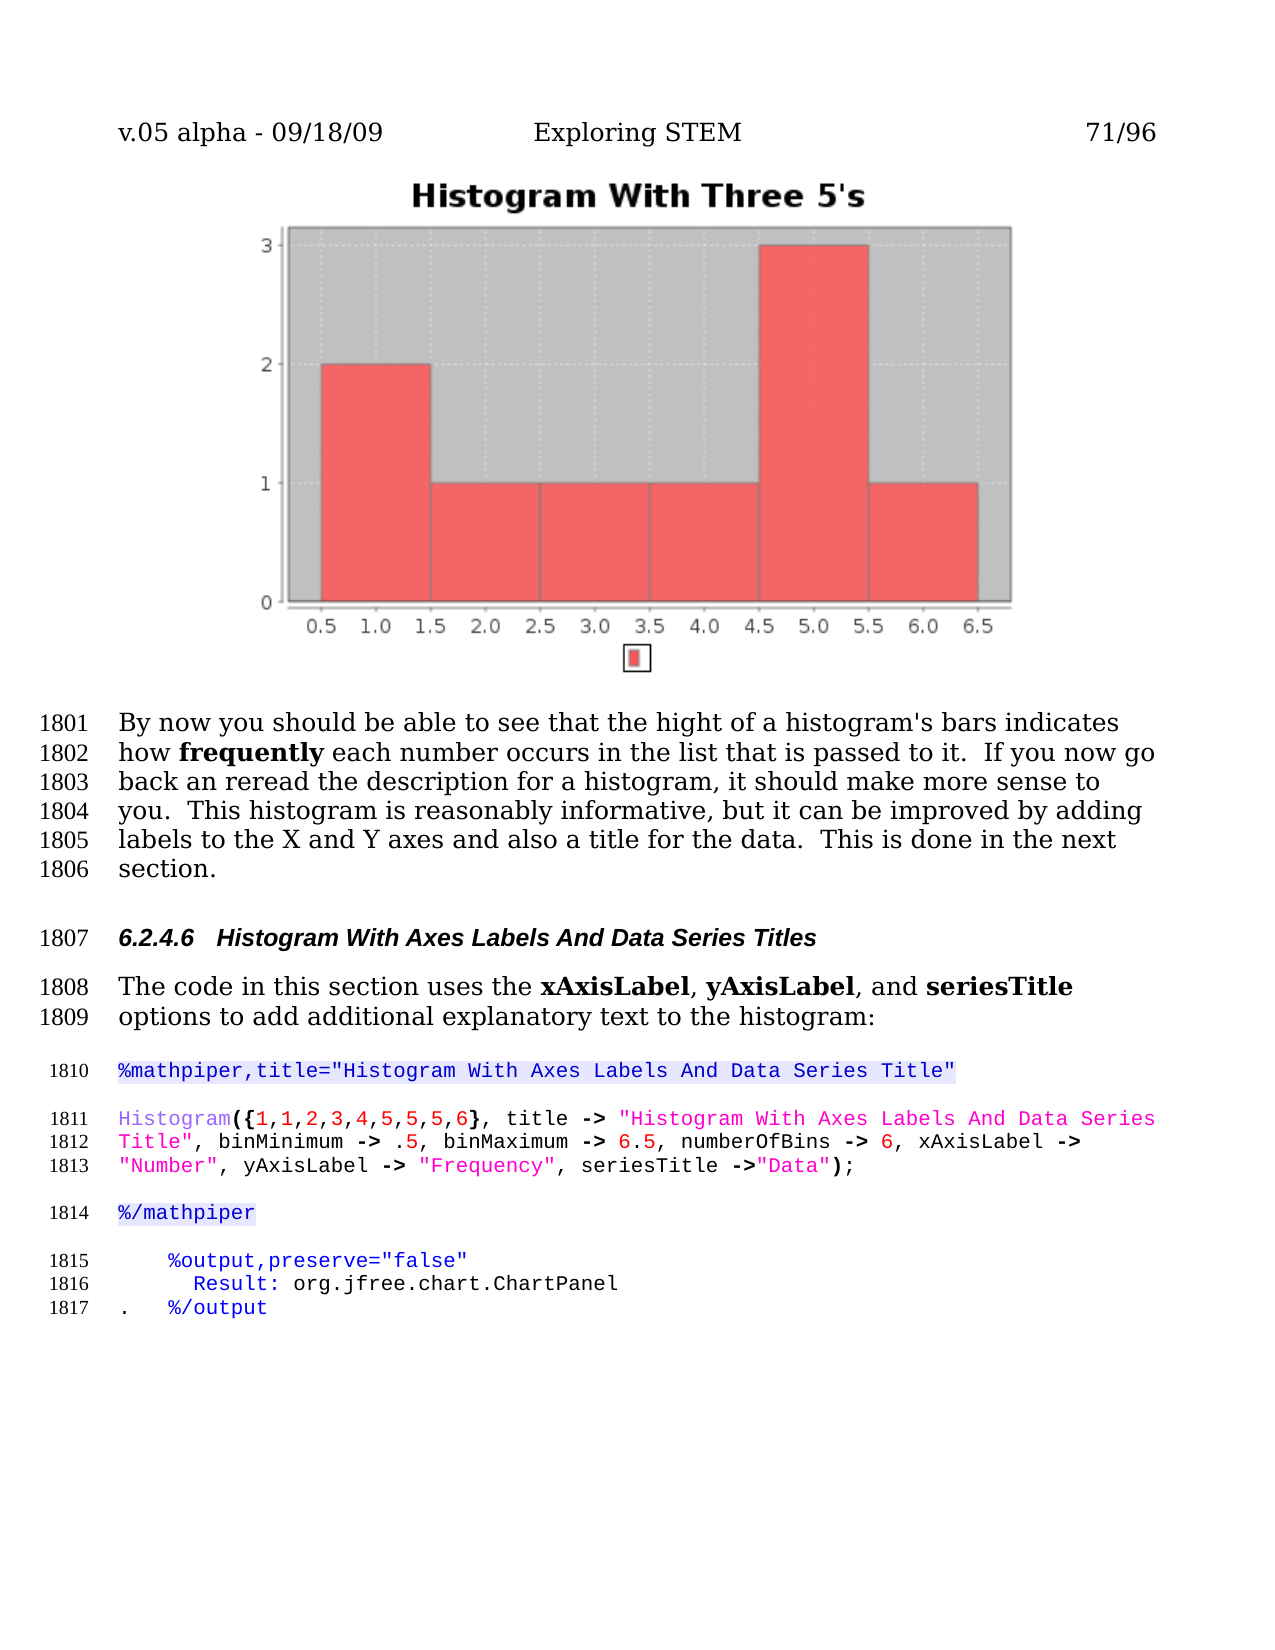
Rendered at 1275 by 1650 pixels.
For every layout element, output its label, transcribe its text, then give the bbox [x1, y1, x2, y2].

text . %/output [118, 1297, 1157, 1321]
text Histogram({1,1,2,3,4,5,5,5,6}, title -> "Histogram With Axes Labels And Data Series Title", binMinimum -> .5, binMaximum -> 6.5, numberOfBins -> 6, xAxisLabel -> "Number", yAxisLabel -> "Frequency", seriesTitle ->"Data"); [118, 1108, 1157, 1179]
text The code in this section uses the xAxisLabel, yAxisLabel, and seriesTitle options to add additional explanatory text to the histogram: [118, 972, 1157, 1031]
text By now you should be able to see that the hight of a histogram's bars indicates how frequently each number occurs in the list that is passed to it. If you now go back an reread the description for a histogram, it should make more sense to you. This histogram is reasonably informative, but it can be improved by adding labels to the X and Y axes and also a title for the data. This is done in the next section. [118, 708, 1157, 884]
text Result: org.jfree.chart.ChartPanel [118, 1273, 1157, 1297]
subtitle Histogram With Axes Labels And Data Series Titles [118, 923, 1157, 951]
text %output,preserve="false" [118, 1250, 1157, 1273]
text %mathpiper,title="Histogram With Axes Labels And Data Series Title" [118, 1061, 1157, 1084]
text %/mathpiper [118, 1202, 1157, 1226]
picture [245, 176, 1030, 674]
